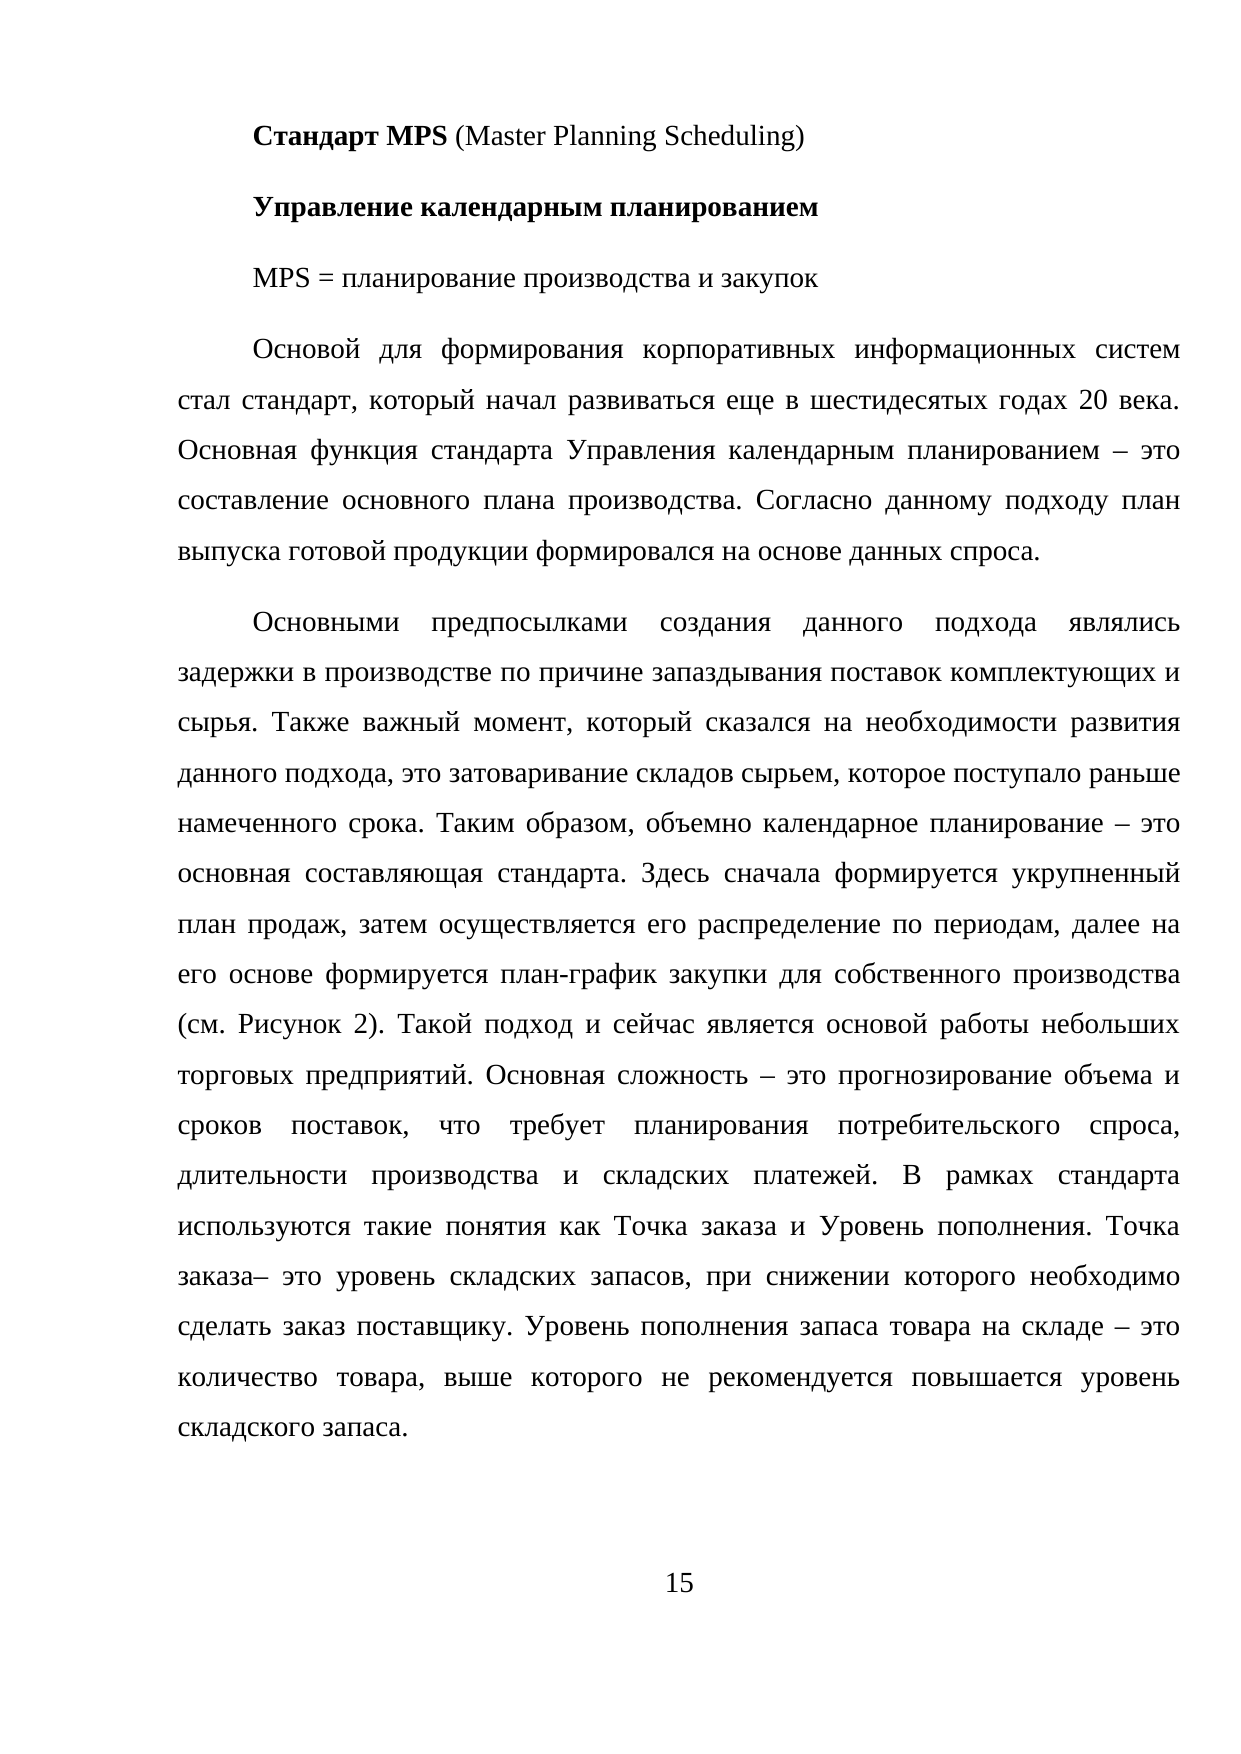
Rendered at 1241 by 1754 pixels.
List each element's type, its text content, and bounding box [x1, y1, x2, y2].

text Основой для формирования корпоративных информационных систем стал стандарт, который начал развиваться еще в шестидесятых годах 20 века. Основная функция стандарта Управления календарным планированием – это составление основного плана производства. Согласно данному подходу план выпуска готовой продукции формировался на основе данных спроса. [177, 332, 1181, 566]
text Основными предпосылками создания данного подхода являлись задержки в производстве по причине запаздывания поставок комплектующих и сырья. Также важный момент, который сказался на необходимости развития данного подхода, это затоваривание складов сырьем, которое поступало раньше намеченного срока. Таким образом, объемно календарное планирование – это основная составляющая стандарта. Здесь сначала формируется укрупненный план продаж, затем осуществляется его распределение по периодам, далее на его основе формируется план-график закупки для собственного производства (см. Рисунок 2). Такой подход и сейчас является основой работы небольших торговых предприятий. Основная сложность – это прогнозирование объема и сроков поставок, что требует планирования потребительского спроса, длительности производства и складских платежей. В рамках стандарта используются такие понятия как Точка заказа и Уровень пополнения. Точка заказа– это уровень складских запасов, при снижении которого необходимо сделать заказ поставщику. Уровень пополнения запаса товара на складе – это количество товара, выше которого не рекомендуется повышается уровень складского запаса. [177, 604, 1181, 1442]
text MPS = планирование производства и закупок [177, 260, 1181, 294]
text Управление календарным планированием [177, 189, 1181, 223]
text Стандарт MPS (Master Planning Scheduling) [177, 118, 1181, 152]
